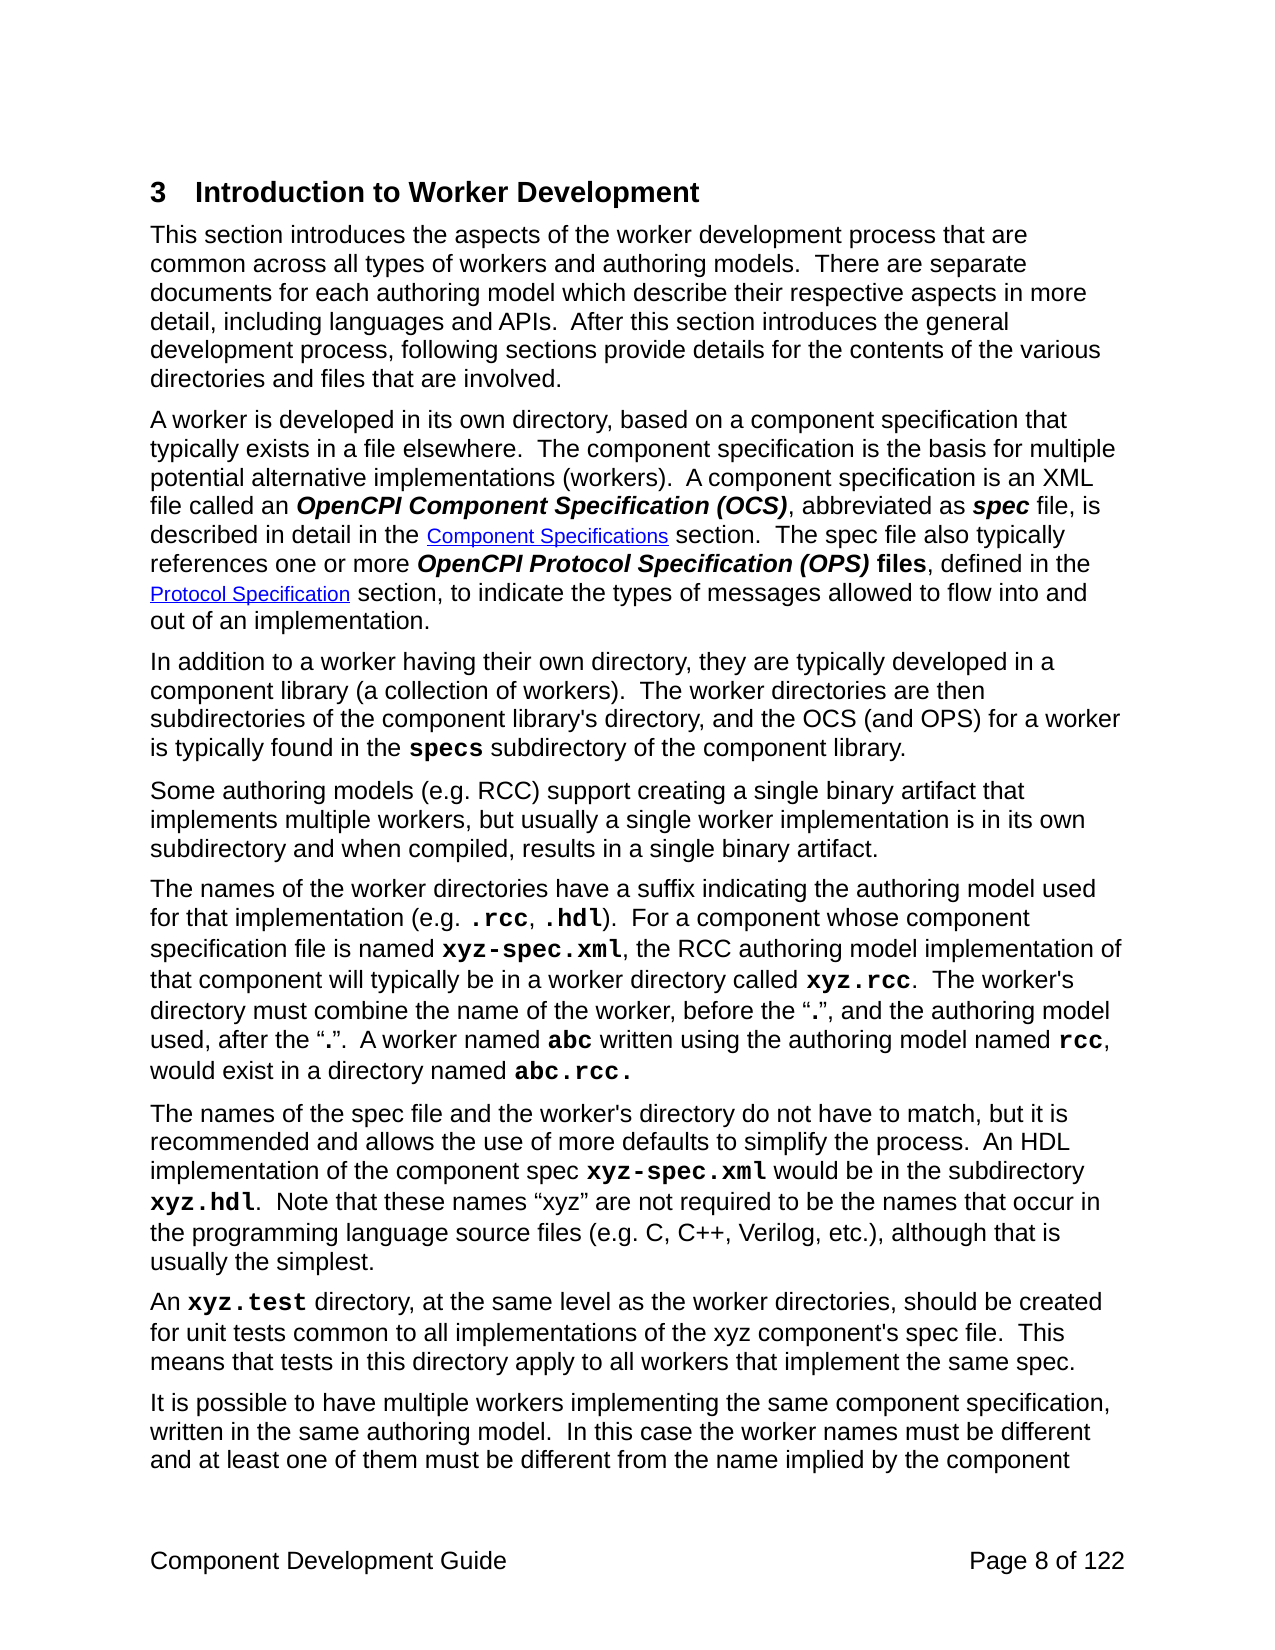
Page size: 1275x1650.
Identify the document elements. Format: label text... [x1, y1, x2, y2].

text In addition to a worker having their own directory, they are typically developed in a component library (a collection of workers). The worker directories are then subdirectories of the component library's directory, and the OCS (and OPS) for a worker is typically found in the specs subdirectory of the component library. [150, 647, 1125, 764]
text Some authoring models (e.g. RCC) support creating a single binary artifact that implements multiple workers, but usually a single worker implementation is in its own subdirectory and when compiled, results in a single binary artifact. [150, 776, 1125, 862]
text The names of the worker directories have a suffix indicating the authoring model used for that implementation (e.g. .rcc, .hdl). For a component whose component specification file is named xyz-spec.xml, the RCC authoring model implementation of that component will typically be in a worker directory called xyz.rcc. The worker's directory must combine the name of the worker, before the “.”, and the authoring model used, after the “.”. A worker named abc written using the authoring model named rcc, would exist in a directory named abc.rcc. [150, 874, 1125, 1087]
text A worker is developed in its own directory, based on a component specification that typically exists in a file elsewhere. The component specification is the basis for multiple potential alternative implementations (workers). A component specification is an XML file called an OpenCPI Component Specification (OCS), abbreviated as spec file, is described in detail in the Component Specifications section. The spec file also typically references one or more OpenCPI Protocol Specification (OPS) files, defined in the Protocol Specification section, to indicate the types of messages allowed to flow into and out of an implementation. [150, 405, 1125, 635]
subtitle Introduction to Worker Development [150, 175, 1125, 208]
text An xyz.test directory, at the same level as the worker directories, should be created for unit tests common to all implementations of the xyz component's spec file. This means that tests in this directory apply to all workers that implement the same spec. [150, 1287, 1125, 1376]
text The names of the spec file and the worker's directory do not have to match, but it is recommended and allows the use of more defaults to simplify the process. An HDL implementation of the component spec xyz-spec.xml would be in the subdirectory xyz.hdl. Note that these names “xyz” are not required to be the names that occur in the programming language source files (e.g. C, C++, Verilog, etc.), although that is usually the simplest. [150, 1098, 1125, 1275]
text This section introduces the aspects of the worker development process that are common across all types of workers and authoring models. There are separate documents for each authoring model which describe their respective aspects in more detail, including languages and APIs. After this section introduces the general development process, following sections provide details for the contents of the various directories and files that are involved. [150, 221, 1125, 393]
text It is possible to have multiple workers implementing the same component specification, written in the same authoring model. In this case the worker names must be different and at least one of them must be different from the name implied by the component [150, 1388, 1125, 1474]
